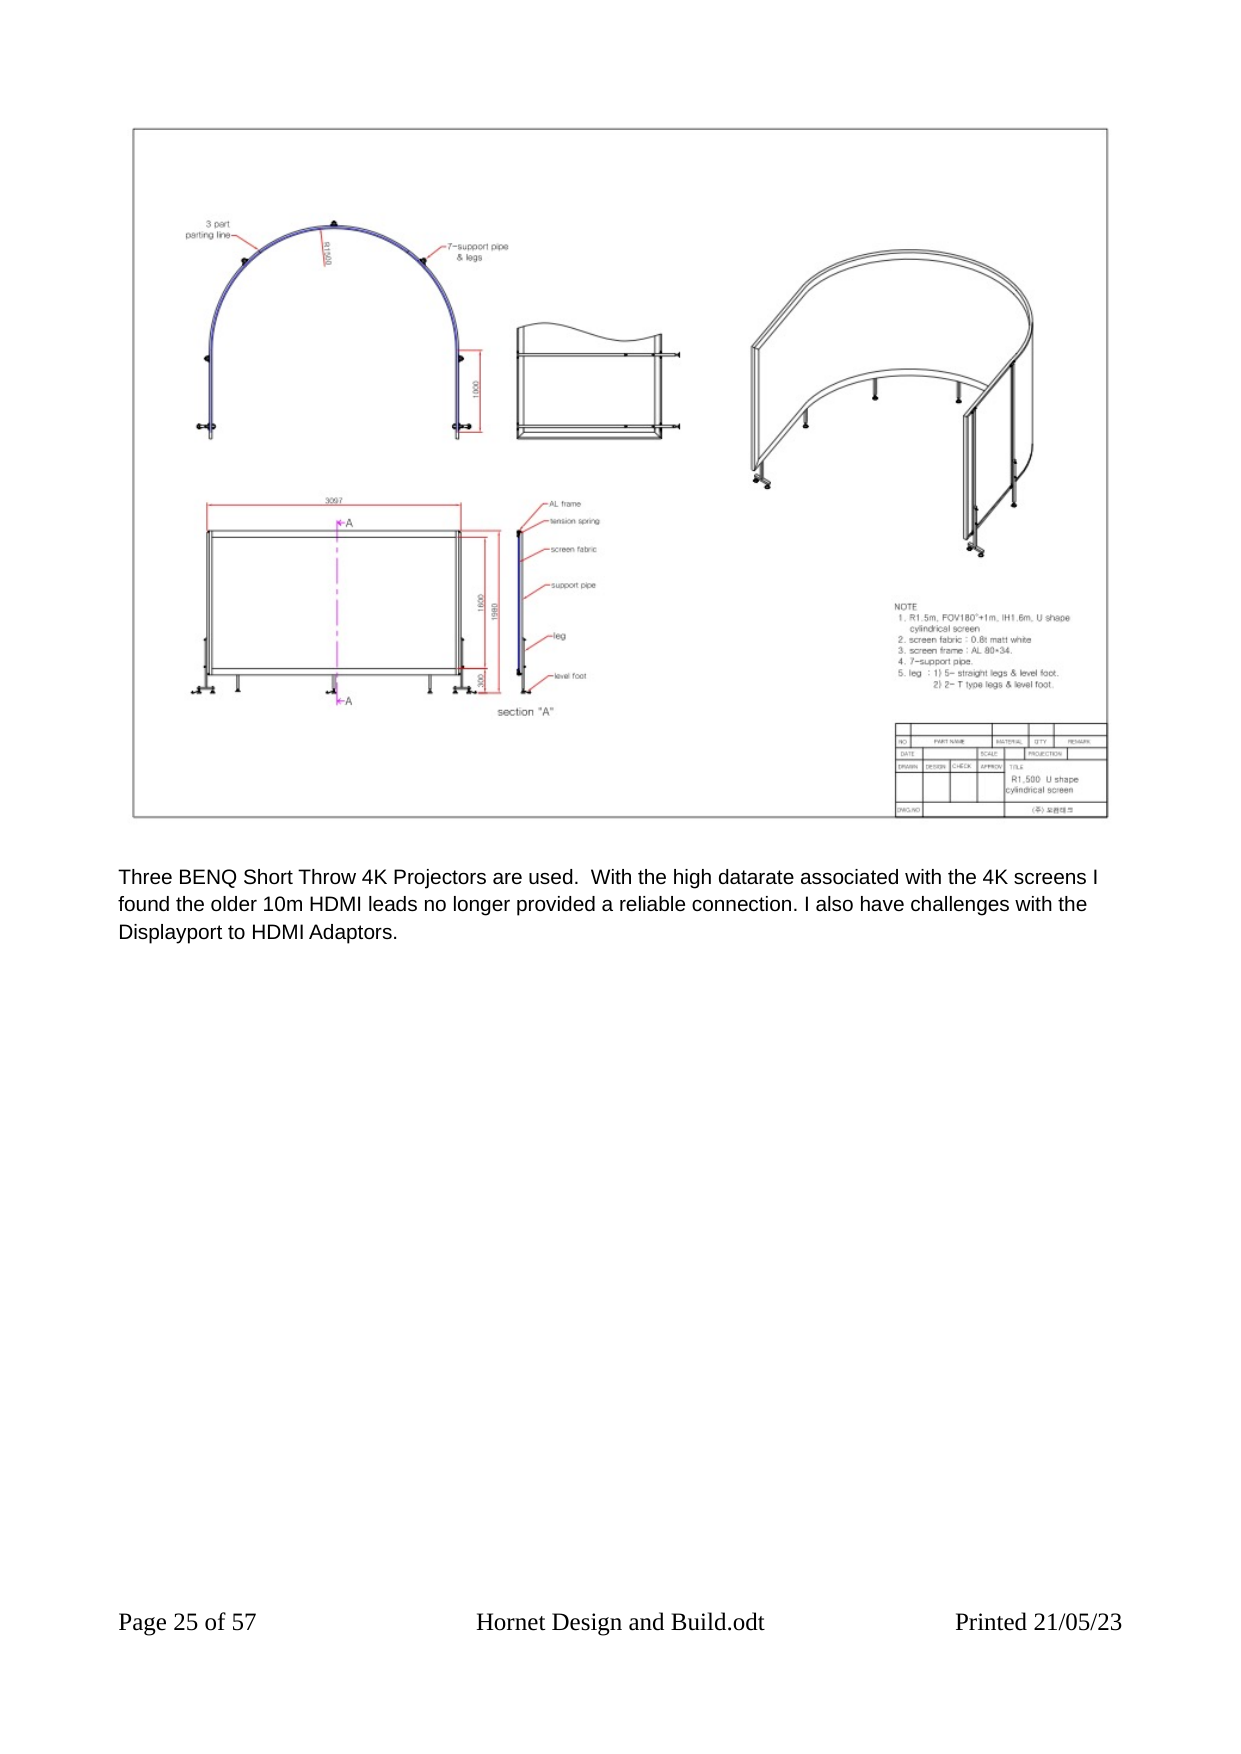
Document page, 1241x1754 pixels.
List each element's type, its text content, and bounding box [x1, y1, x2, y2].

picture [118, 118, 1123, 828]
text Three BENQ Short Throw 4K Projectors are used. With the high datarate associated with the 4K screens I found the older 10m HDMI leads no longer provided a reliable connection. I also have challenges with the Displayport to HDMI Adaptors. [118, 865, 1122, 944]
